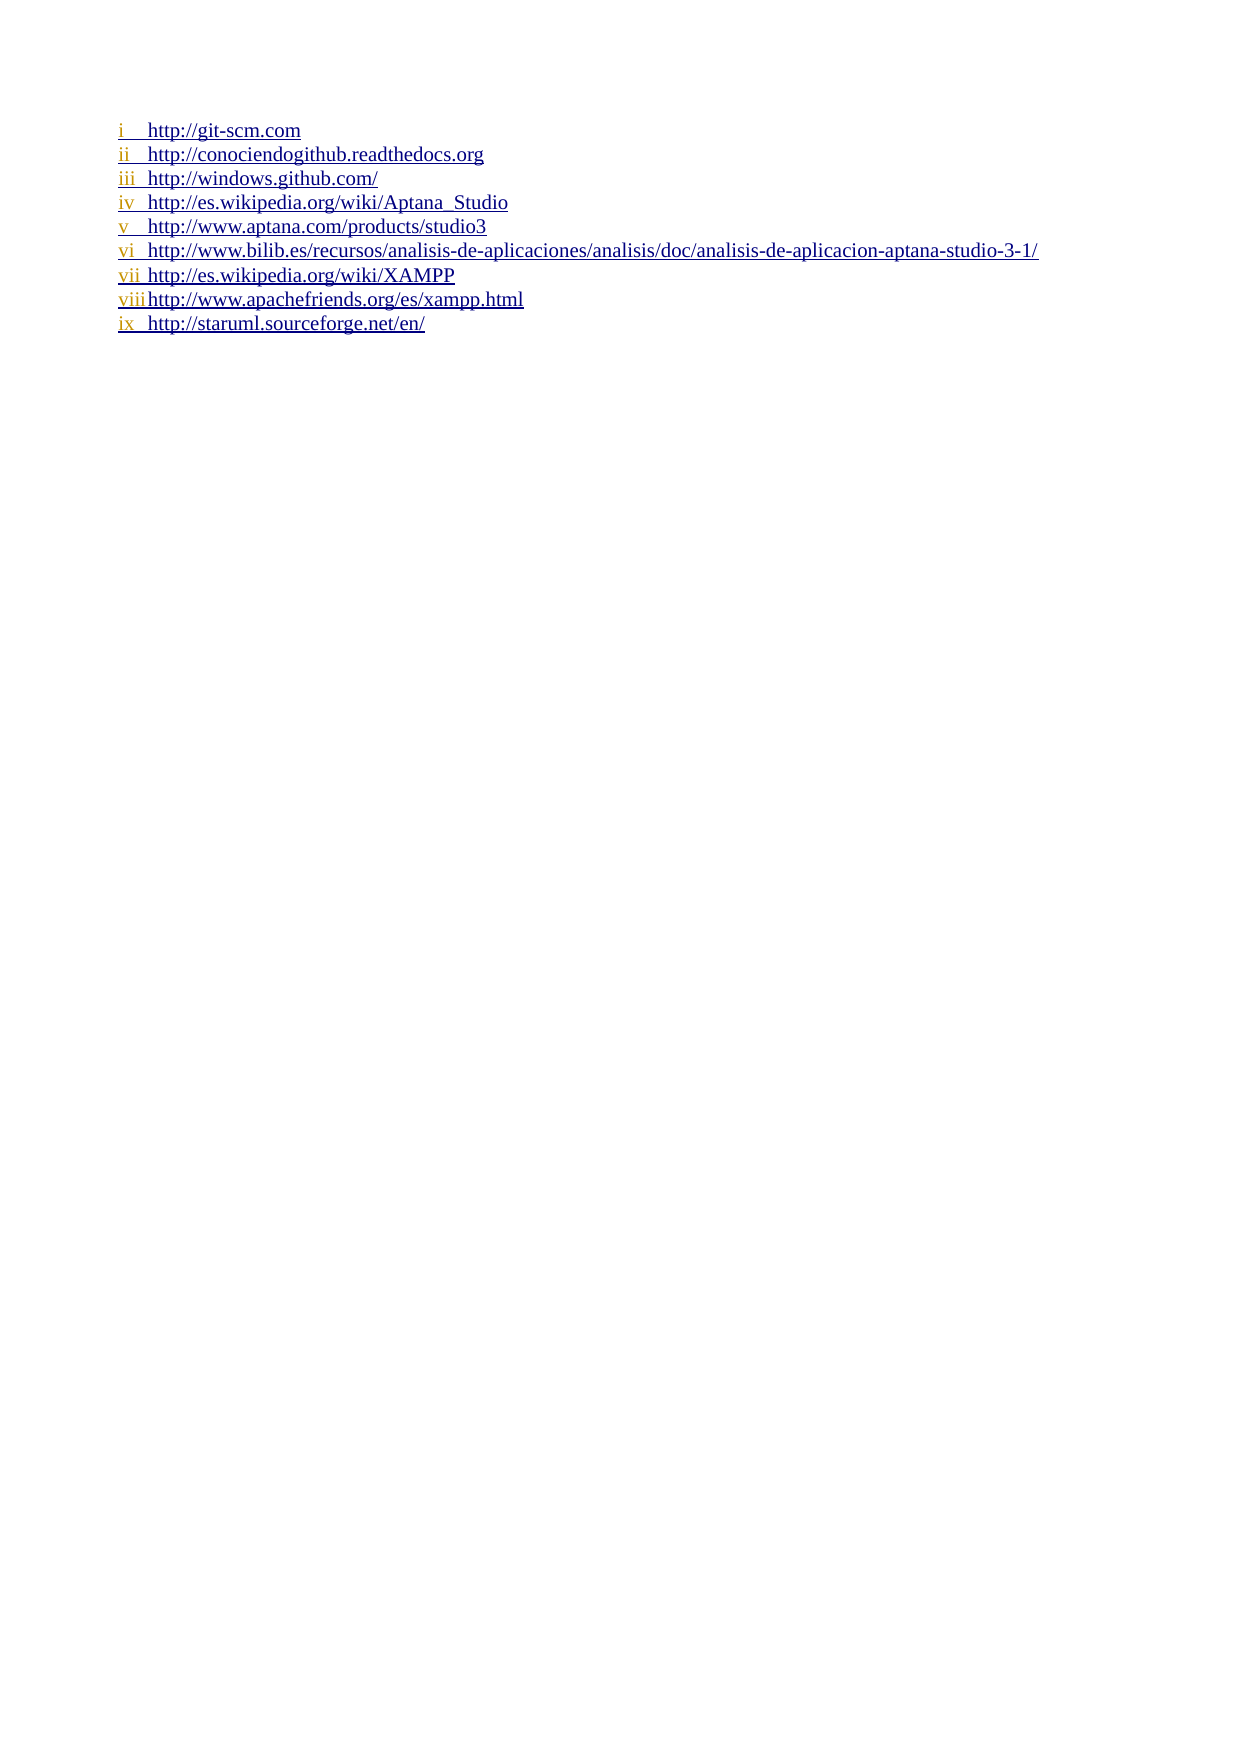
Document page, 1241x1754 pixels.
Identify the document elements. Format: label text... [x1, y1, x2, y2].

text http://www.apachefriends.org/es/xampp.html [118, 287, 1122, 311]
text http://es.wikipedia.org/wiki/XAMPP [118, 262, 1122, 287]
text http://staruml.sourceforge.net/en/ [118, 311, 1122, 335]
text http://windows.github.com/ [118, 166, 1122, 190]
text http://www.aptana.com/products/studio3 [118, 214, 1122, 238]
text http://conociendogithub.readthedocs.org [118, 142, 1122, 166]
list http://git-scm.com [118, 118, 1122, 142]
text http://es.wikipedia.org/wiki/Aptana_Studio [118, 190, 1122, 214]
text http://www.bilib.es/recursos/analisis-de-aplicaciones/analisis/doc/analisis-de-aplicacion-aptana-studio-3-1/ [118, 238, 1122, 262]
